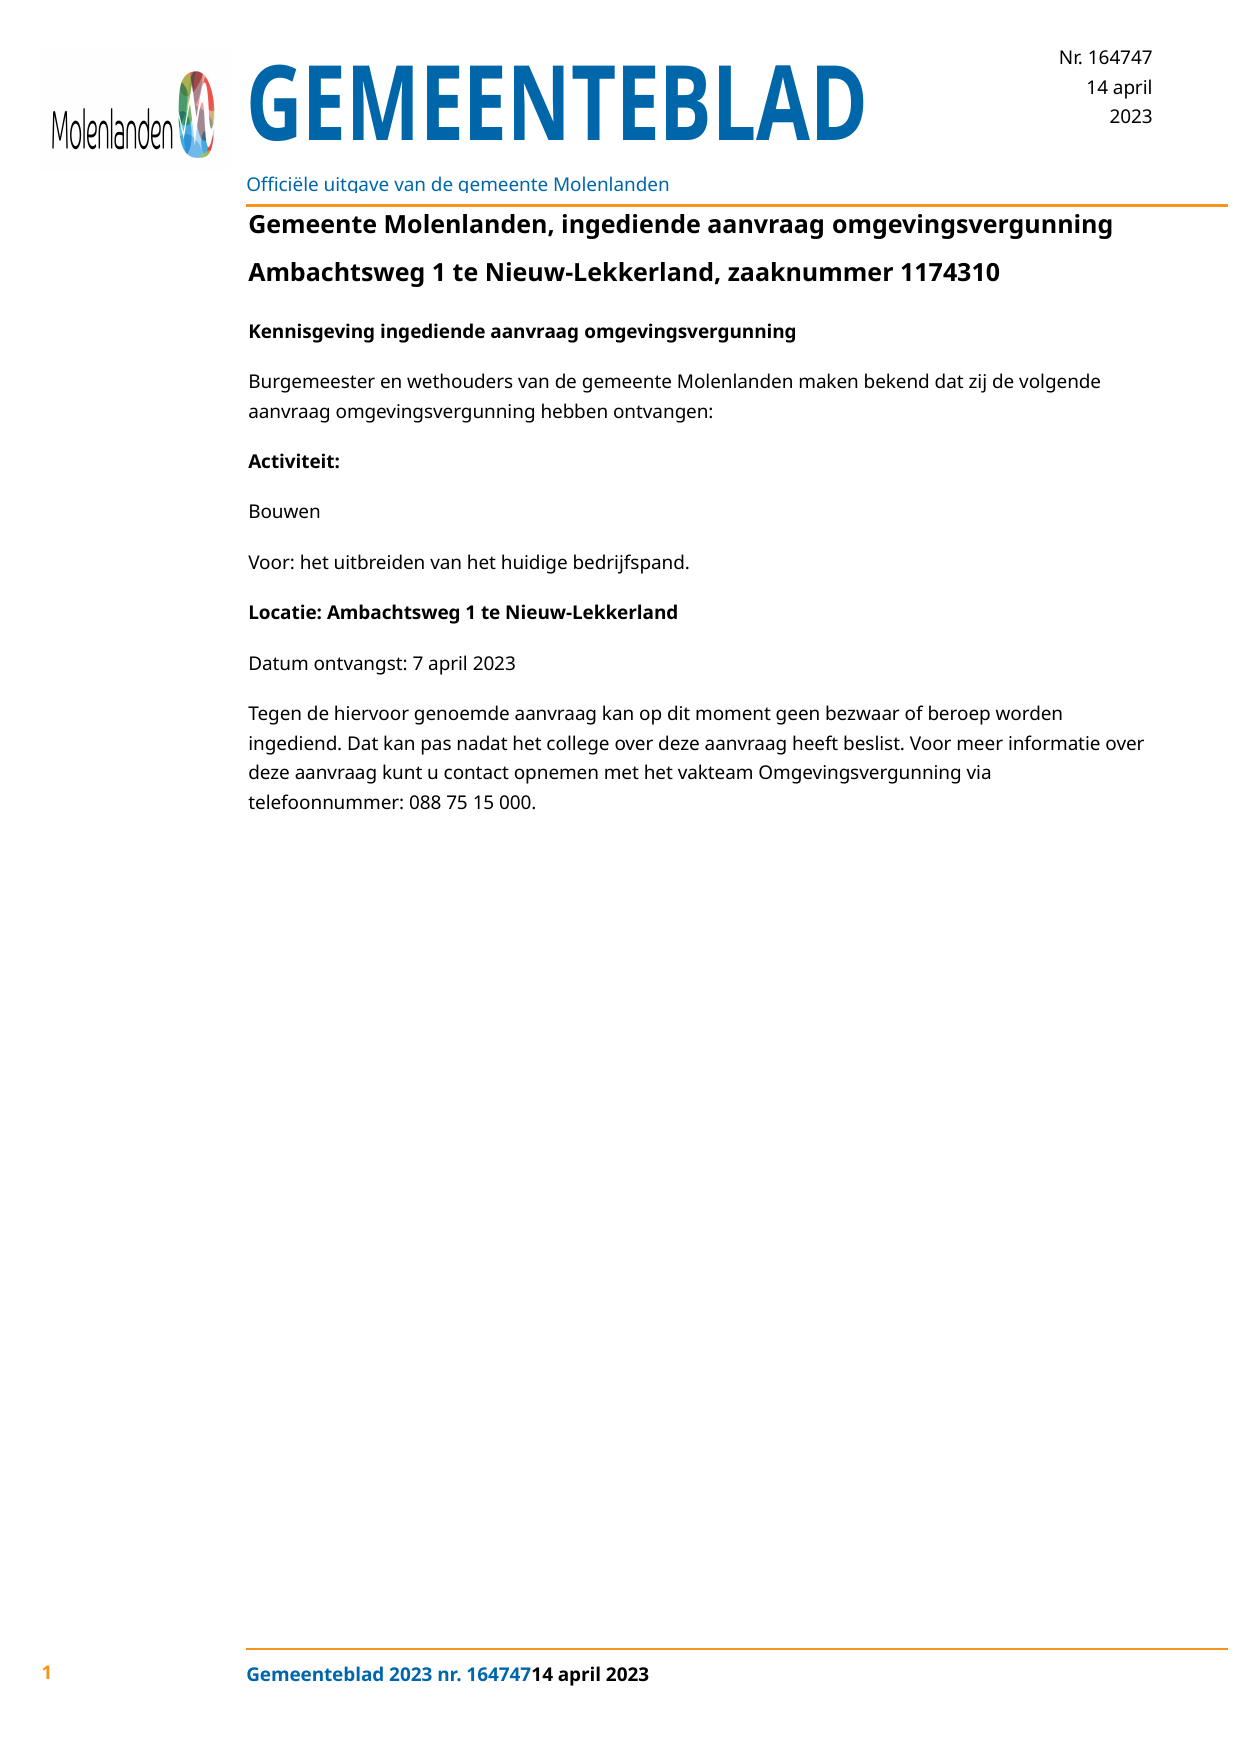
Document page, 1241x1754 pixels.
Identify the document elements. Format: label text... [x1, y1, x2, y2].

text Bouwen [248, 499, 1152, 524]
text Gemeente Molenlanden, ingediende aanvraag omgevingsvergunning Ambachtsweg 1 te Nieuw-Lekkerland, zaaknummer 1174310 [248, 207, 1152, 288]
text Datum ontvangst: 7 april 2023 [248, 650, 1152, 676]
picture [41, 47, 231, 172]
text Burgemeester en wethouders van de gemeente Molenlanden maken bekend dat zij de volgende aanvraag omgevingsvergunning hebben ontvangen: [248, 368, 1152, 424]
text Activiteit: [248, 448, 1152, 474]
text Voor: het uitbreiden van het huidige bedrijfspand. [248, 549, 1152, 575]
text Kennisgeving ingediende aanvraag omgevingsvergunning [248, 318, 1152, 344]
text Locatie: Ambachtsweg 1 te Nieuw-Lekkerland [248, 599, 1152, 625]
text Tegen de hiervoor genoemde aanvraag kan op dit moment geen bezwaar of beroep worden ingediend. Dat kan pas nadat het college over deze aanvraag heeft beslist. Voor meer informatie over deze aanvraag kunt u contact opnemen met het vakteam Omgevingsvergunning via telefoonnummer: 088 75 15 000. [248, 700, 1152, 815]
